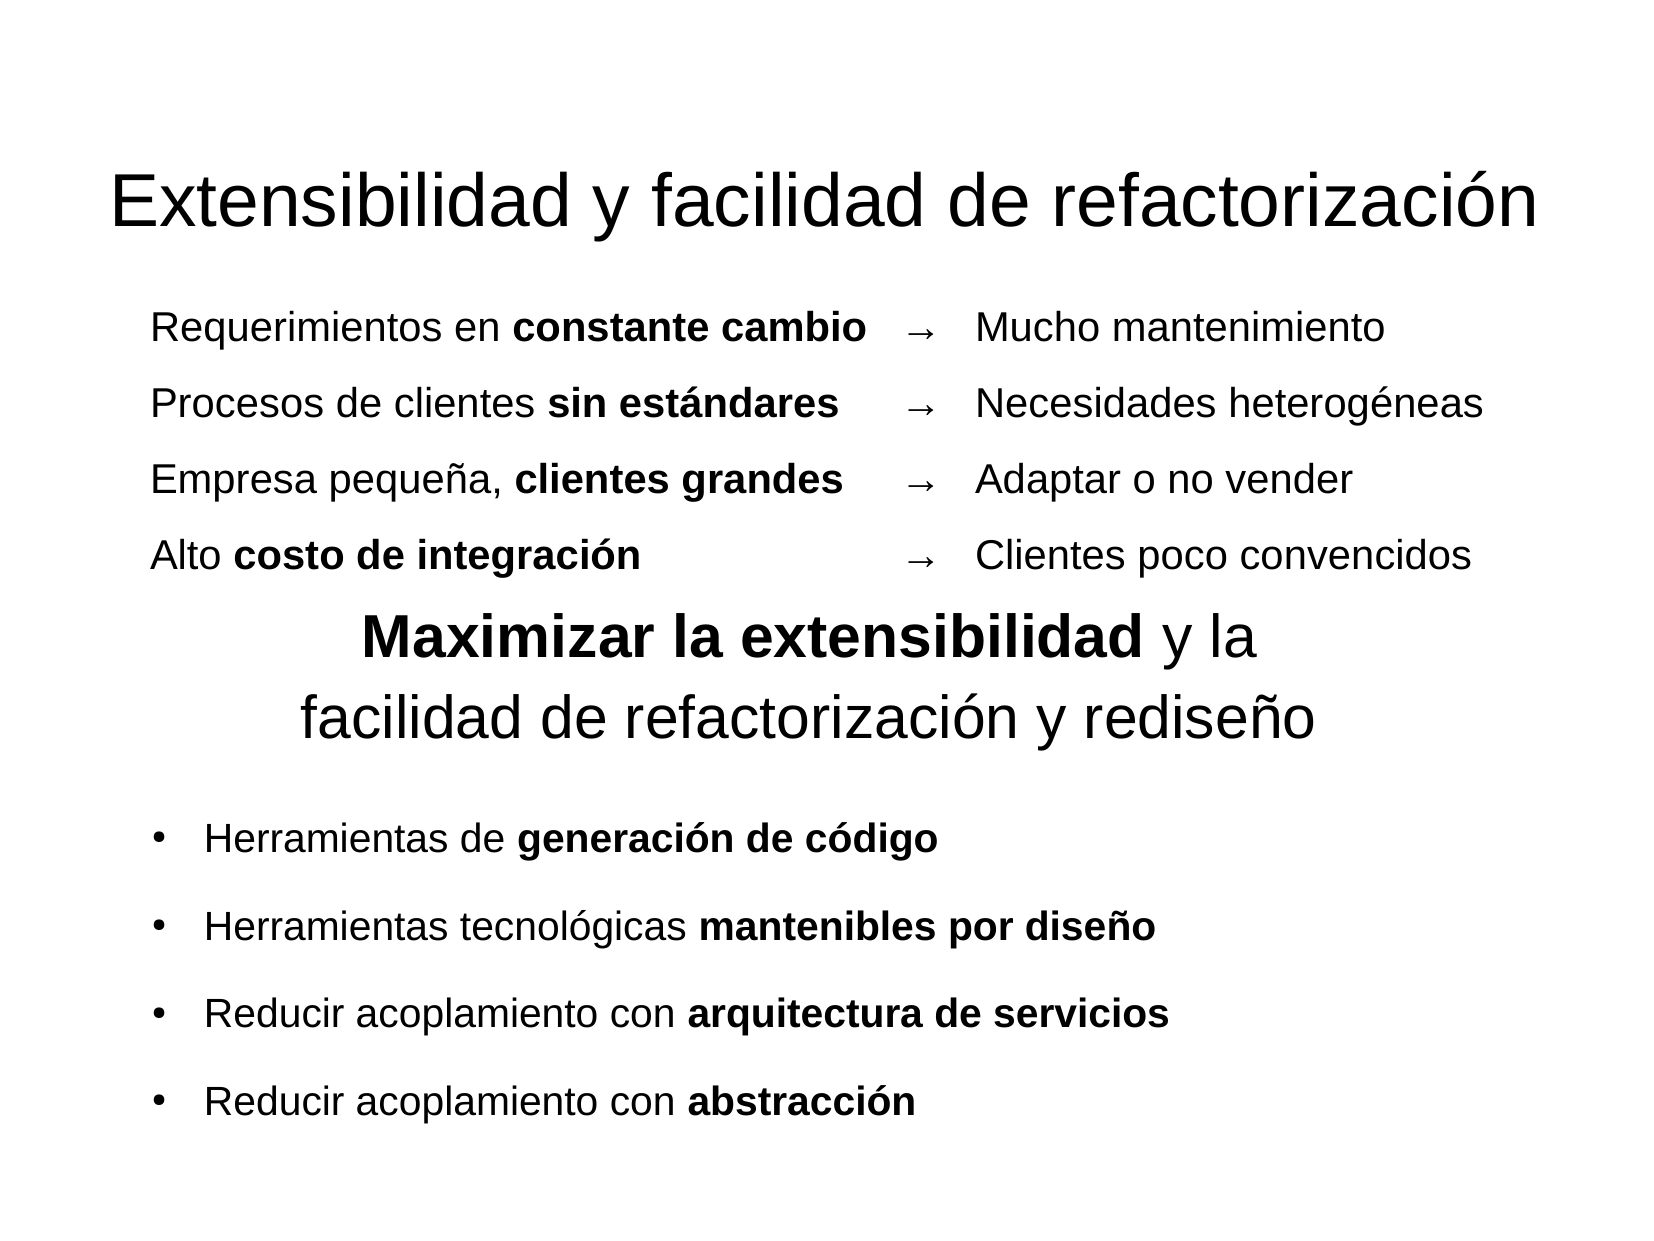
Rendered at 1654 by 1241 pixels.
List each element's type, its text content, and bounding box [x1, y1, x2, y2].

title Extensibilidad y facilidad de refactorización [80, 96, 1569, 304]
list Maximizar la extensibilidad y la facilidad de refactorización y rediseño [134, 615, 1485, 752]
list Herramientas de generación de código Herramientas tecnológicas mantenibles por diseño Reducir acoplamiento con arquitectura de servicios Reducir acoplamiento con abstracción [134, 802, 1485, 1126]
list Requerimientos en constante cambio → Mucho mantenimiento Procesos de clientes sin estándares → Necesidades heterogéneas Empresa pequeña, clientes grandes → Adaptar o no vender Alto costo de integración → Clientes poco convencidos [150, 303, 1531, 601]
